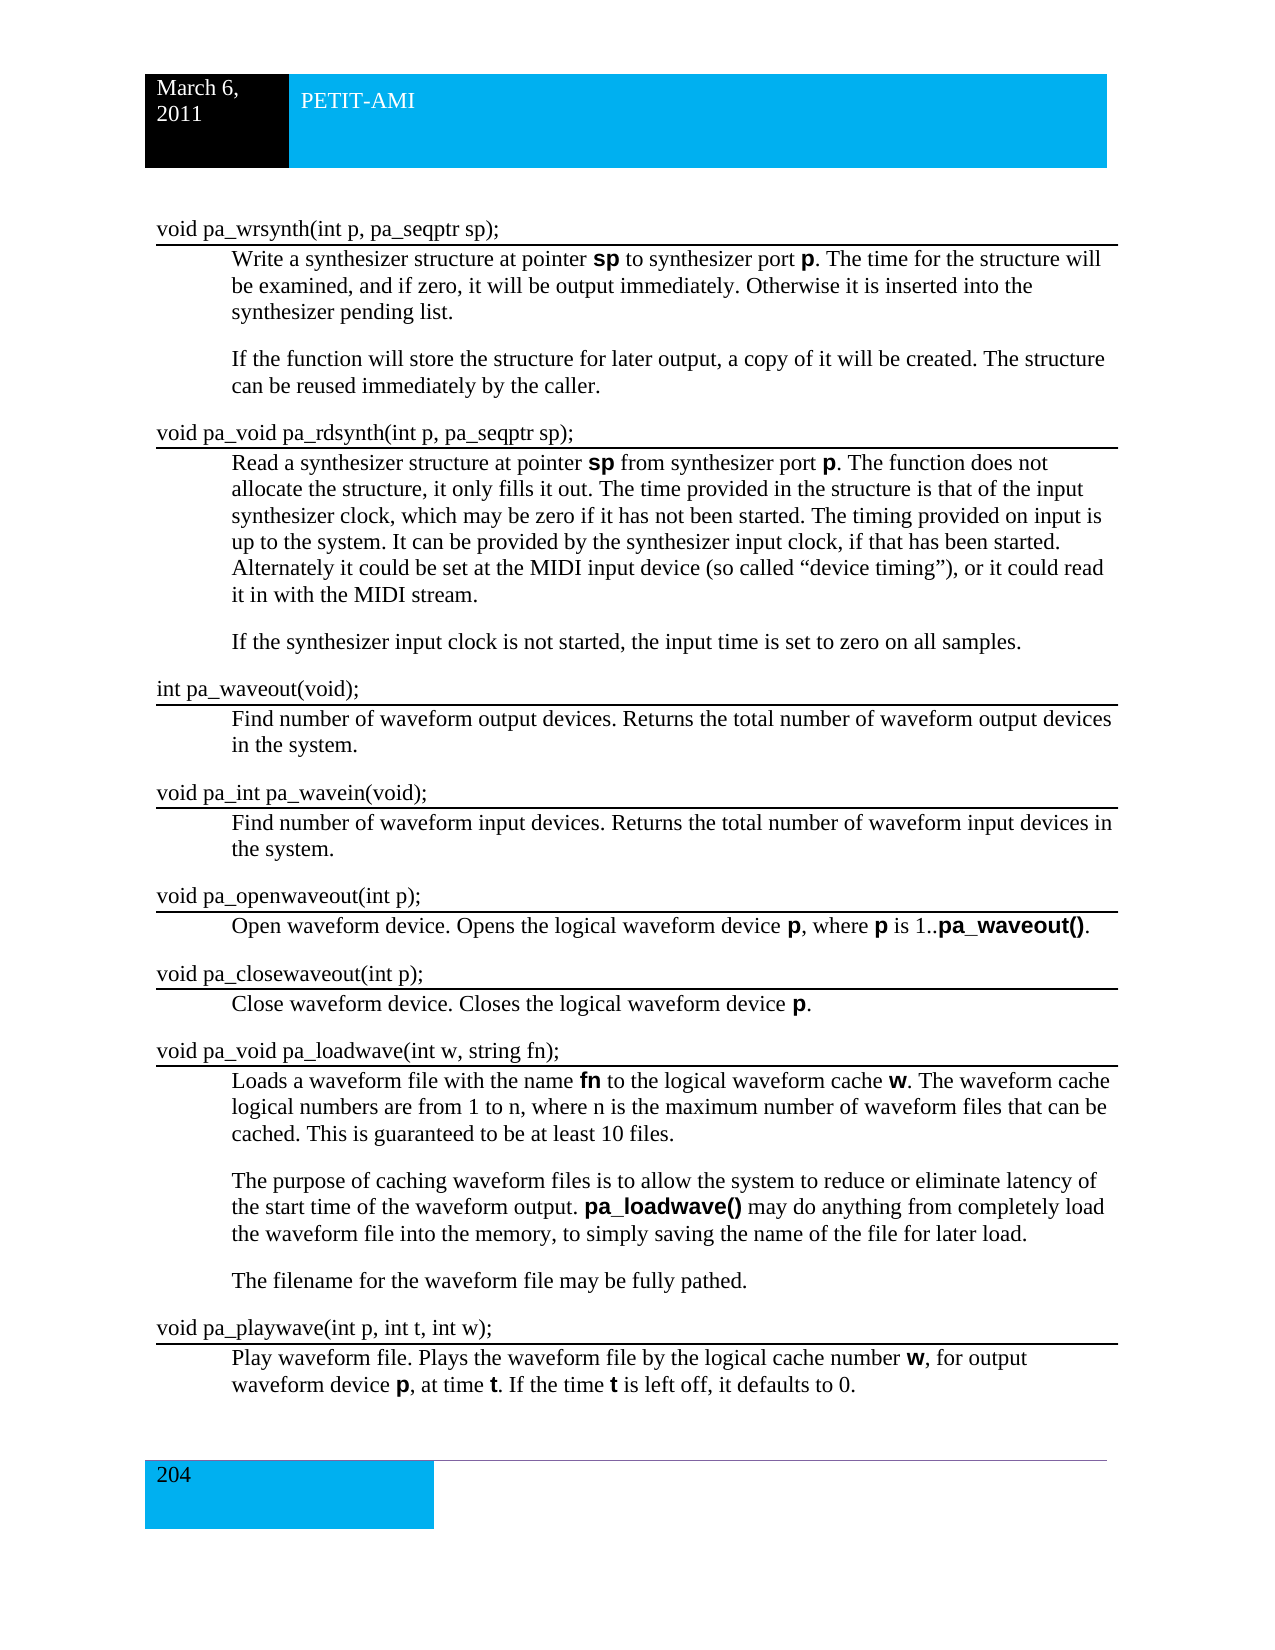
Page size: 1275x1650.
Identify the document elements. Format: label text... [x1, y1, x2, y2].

text If the synthesizer input clock is not started, the input time is set to zero on all samples. [231, 628, 1118, 654]
text void pa_void pa_rdsynth(int p, pa_seqptr sp); [156, 419, 1118, 447]
text void pa_playwave(int p, int t, int w); [156, 1314, 1118, 1343]
text Play waveform file. Plays the waveform file by the logical cache number w, for output waveform device p, at time t. If the time t is left off, it defaults to 0. [231, 1345, 1118, 1397]
text void pa_wrsynth(int p, pa_seqptr sp); [156, 215, 1118, 244]
text void pa_int pa_wavein(void); [156, 779, 1118, 807]
text Loads a waveform file with the name fn to the logical waveform cache w. The waveform cache logical numbers are from 1 to n, where n is the maximum number of waveform files that can be cached. This is guaranteed to be at least 10 files. [231, 1067, 1118, 1146]
text void pa_openwaveout(int p); [156, 882, 1118, 911]
text Find number of waveform output devices. Returns the total number of waveform output devices in the system. [231, 706, 1118, 758]
text The purpose of caching waveform files is to allow the system to reduce or eliminate latency of the start time of the waveform output. pa_loadwave() may do anything from completely load the waveform file into the memory, to simply saving the name of the file for later load. [231, 1167, 1118, 1246]
text Write a synthesizer structure at pointer sp to synthesizer port p. The time for the structure will be examined, and if zero, it will be output immediately. Otherwise it is inserted into the synthesizer pending list. [231, 246, 1118, 324]
text If the function will store the structure for later output, a copy of it will be created. The structure can be reused immediately by the caller. [231, 345, 1118, 398]
text Find number of waveform input devices. Returns the total number of waveform input devices in the system. [231, 809, 1118, 861]
text void pa_void pa_loadwave(int w, string fn); [156, 1037, 1118, 1065]
text Open waveform device. Opens the logical waveform device p, where p is 1..pa_waveout(). [231, 913, 1118, 939]
text Read a synthesizer structure at pointer sp from synthesizer port p. The function does not allocate the structure, it only fills it out. The time provided in the structure is that of the input synthesizer clock, which may be zero if it has not been started. The timing provided on input is up to the system. It can be provided by the synthesizer input clock, if that has been started. Alternately it could be set at the MIDI input device (so called “device timing”), or it could read it in with the MIDI stream. [231, 449, 1118, 607]
text void pa_closewaveout(int p); [156, 959, 1118, 988]
text The filename for the waveform file may be fully pathed. [231, 1267, 1118, 1293]
text Close waveform device. Closes the logical waveform device p. [231, 990, 1118, 1016]
text int pa_waveout(void); [156, 675, 1118, 704]
